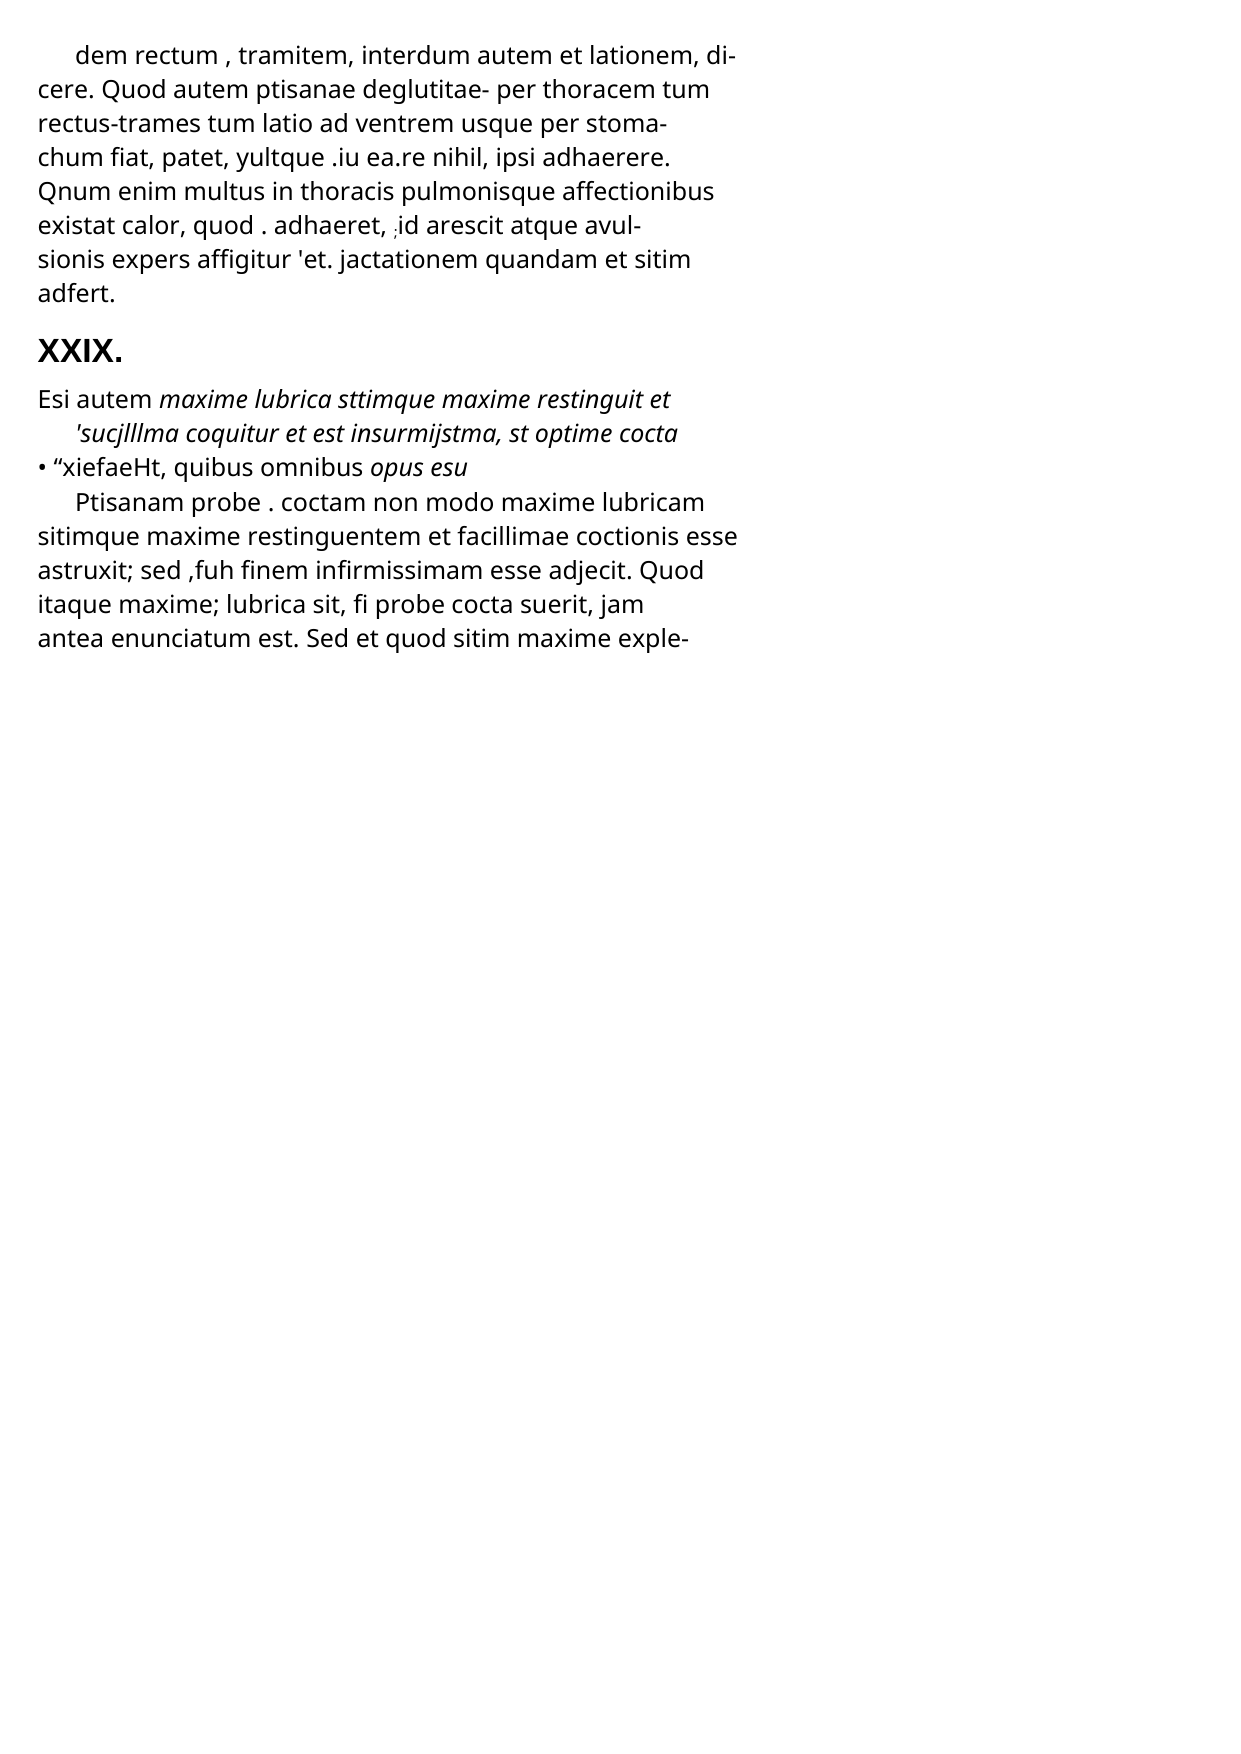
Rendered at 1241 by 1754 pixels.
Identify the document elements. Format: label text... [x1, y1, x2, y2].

text Esi autem maxime lubrica sttimque maxime restinguit et 'sucjlllma coquitur et est insurmijstma, st optime cocta [37, 382, 1203, 450]
text Ptisanam probe . coctam non modo maxime lubricam sitimque maxime restinguentem et facillimae coctionis esse astruxit; sed ,fuh finem infirmissimam esse adjecit. Quod itaque maxime; lubrica sit, fi probe cocta suerit, jam antea enunciatum est. Sed et quod sitim maxime exple- [37, 484, 1203, 654]
subtitle XXIX. [37, 331, 1203, 369]
text dem rectum , tramitem, interdum autem et lationem, di- cere. Quod autem ptisanae deglutitae- per thoracem tum rectus-trames tum latio ad ventrem usque per stoma- chum fiat, patet, yultque .iu ea.re nihil, ipsi adhaerere. Qnum enim multus in thoracis pulmonisque affectionibus existat calor, quod . adhaeret, ;id arescit atque avul- sionis expers affigitur 'et. jactationem quandam et sitim adfert. [37, 37, 1203, 310]
text • “xiefaeHt, quibus omnibus opus esu [37, 450, 1203, 484]
